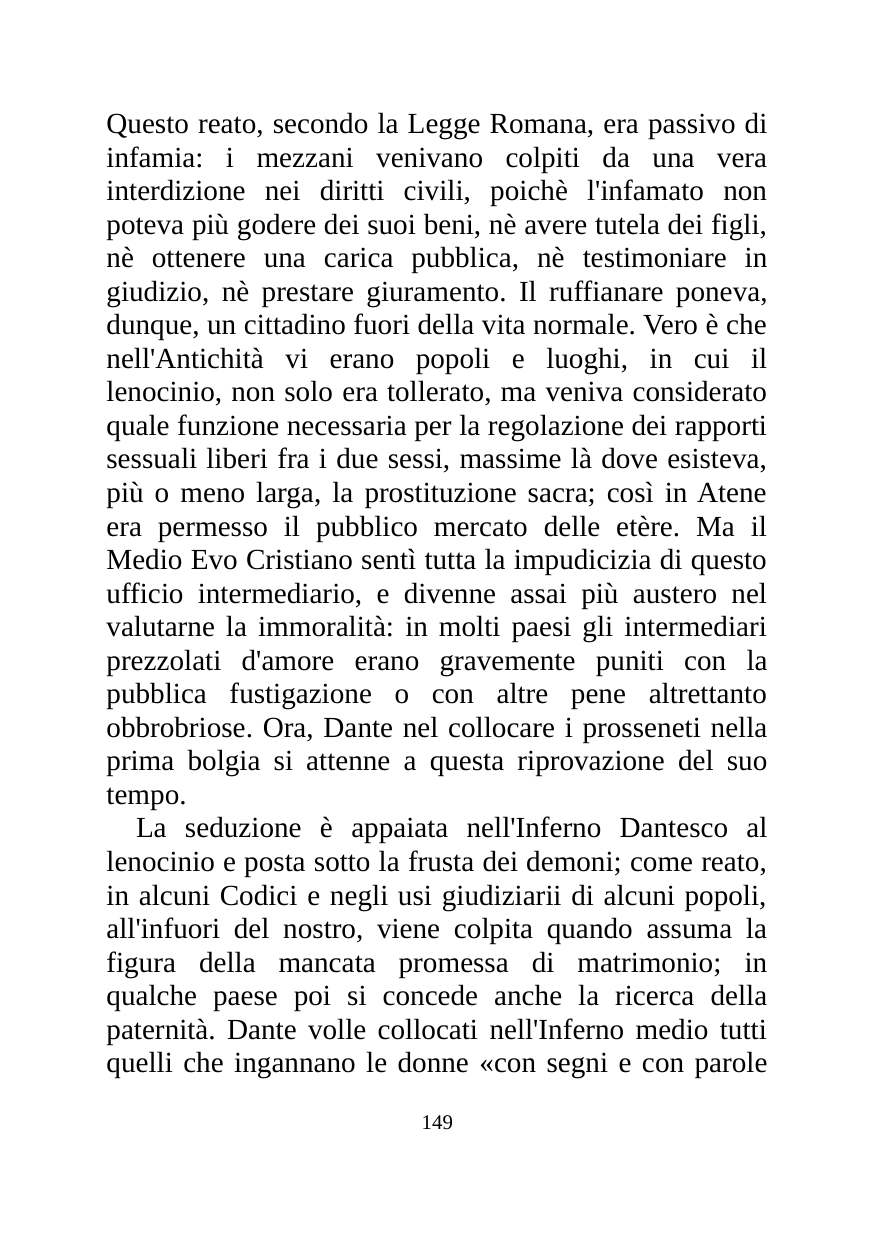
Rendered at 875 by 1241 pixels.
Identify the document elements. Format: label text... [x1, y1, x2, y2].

text Questo reato, secondo la Legge Romana, era passivo di infamia: i mezzani venivano colpiti da una vera interdizione nei diritti civili, poichè l'infamato non poteva più godere dei suoi beni, nè avere tutela dei figli, nè ottenere una carica pubblica, nè testimoniare in giudizio, nè prestare giuramento. Il ruffianare poneva, dunque, un cittadino fuori della vita normale. Vero è che nell'Antichità vi erano popoli e luoghi, in cui il lenocinio, non solo era tollerato, ma veniva considerato quale funzione necessaria per la regolazione dei rapporti sessuali liberi fra i due sessi, massime là dove esisteva, più o meno larga, la prostituzione sacra; così in Atene era permesso il pubblico mercato delle etère. Ma il Medio Evo Cristiano sentì tutta la impudicizia di questo ufficio intermediario, e divenne assai più austero nel valutarne la immoralità: in molti paesi gli intermediari prezzolati d'amore erano gravemente puniti con la pubblica fustigazione o con altre pene altrettanto obbrobriose. Ora, Dante nel collocare i prosseneti nella prima bolgia si attenne a questa riprovazione del suo tempo. [106, 106, 768, 811]
text La seduzione è appaiata nell'Inferno Dantesco al lenocinio e posta sotto la frusta dei demoni; come reato, in alcuni Codici e negli usi giudiziarii di alcuni popoli, all'infuori del nostro, viene colpita quando assuma la figura della mancata promessa di matrimonio; in qualche paese poi si concede anche la ricerca della paternità. Dante volle collocati nell'Inferno medio tutti quelli che ingannano le donne «con segni e con parole [106, 811, 768, 1079]
